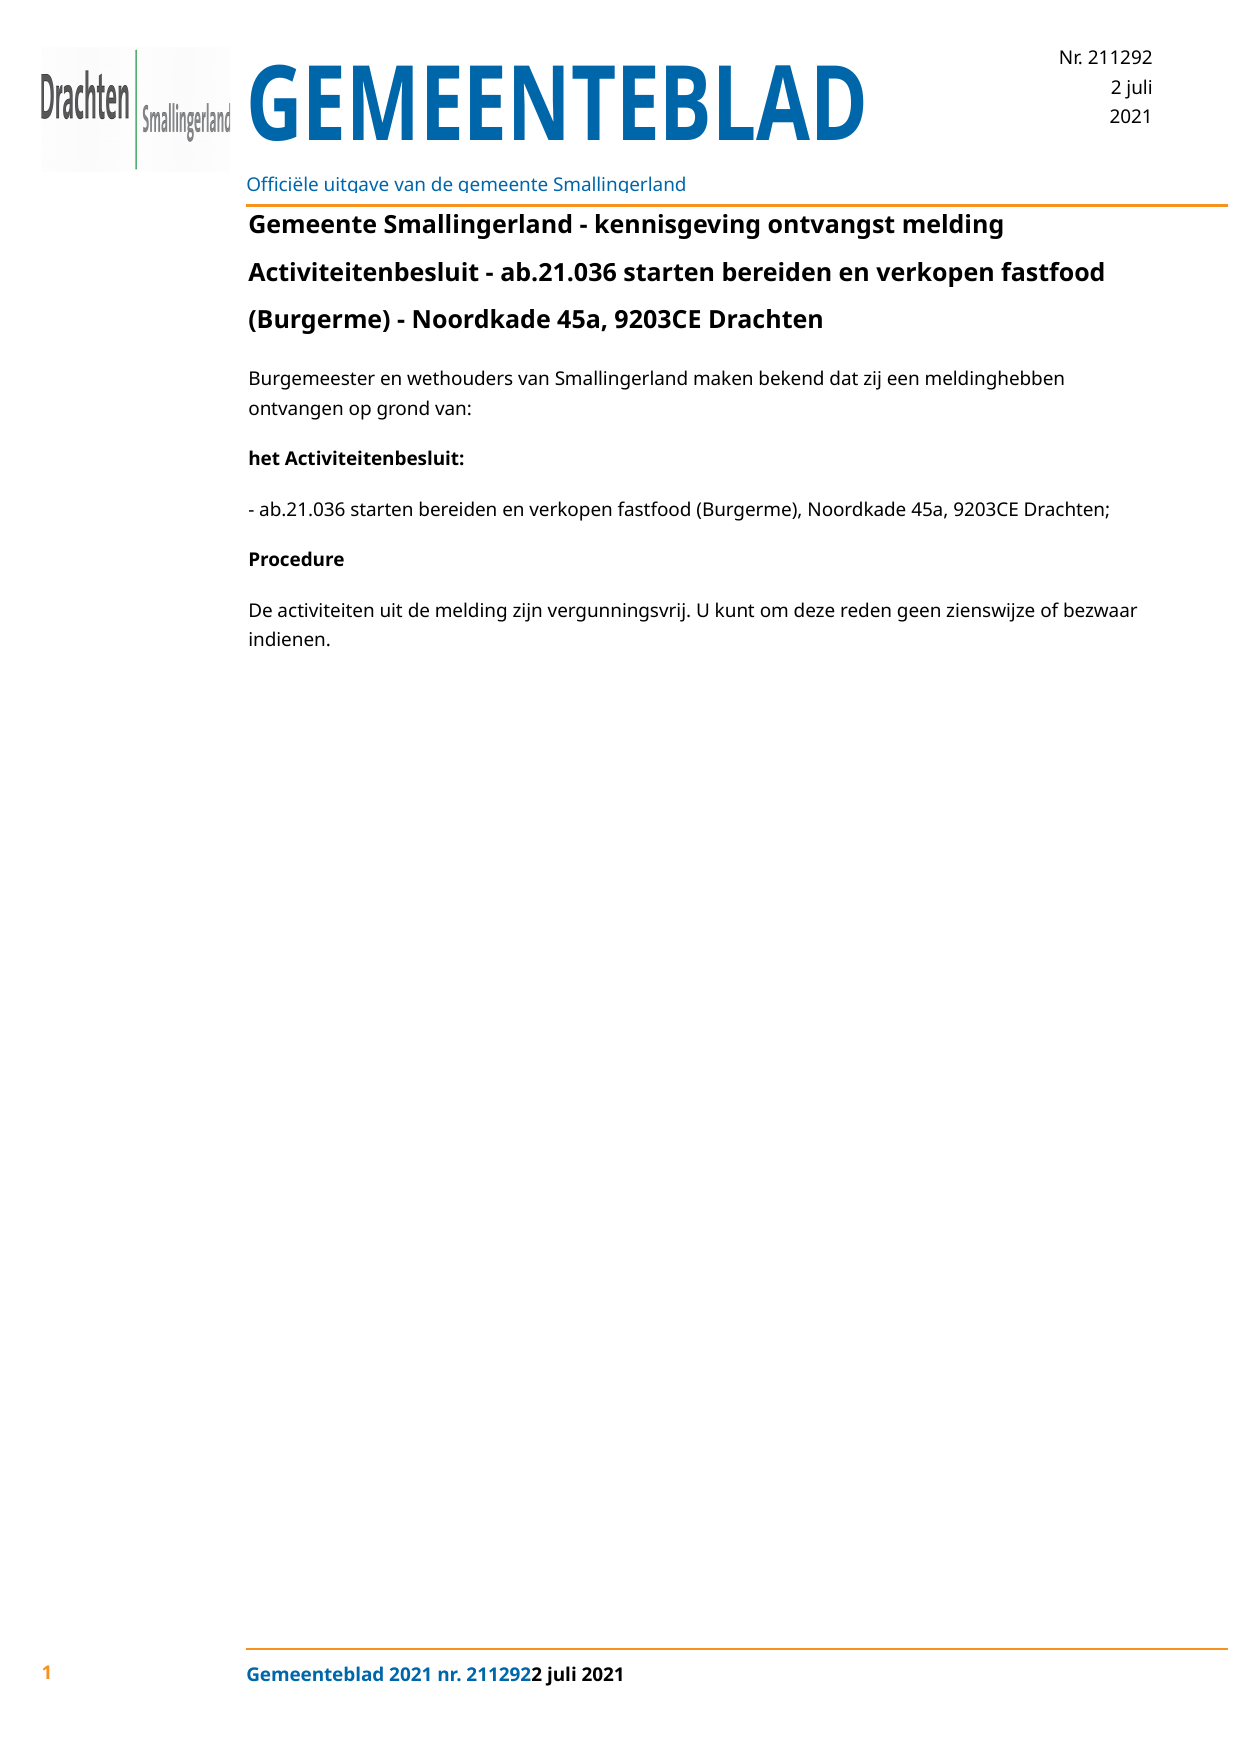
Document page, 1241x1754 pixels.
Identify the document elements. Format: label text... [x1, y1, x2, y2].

text Burgemeester en wethouders van Smallingerland maken bekend dat zij een meldinghebben ontvangen op grond van: [248, 366, 1152, 421]
text De activiteiten uit de melding zijn vergunningsvrij. U kunt om deze reden geen zienswijze of bezwaar indienen. [248, 597, 1152, 652]
text Gemeente Smallingerland - kennisgeving ontvangst melding Activiteitenbesluit - ab.21.036 starten bereiden en verkopen fastfood (Burgerme) - Noordkade 45a, 9203CE Drachten [248, 207, 1152, 336]
picture [41, 47, 231, 172]
text het Activiteitenbesluit: [248, 446, 1152, 471]
text - ab.21.036 starten bereiden en verkopen fastfood (Burgerme), Noordkade 45a, 9203CE Drachten; [248, 496, 1152, 522]
text Procedure [248, 546, 1152, 572]
